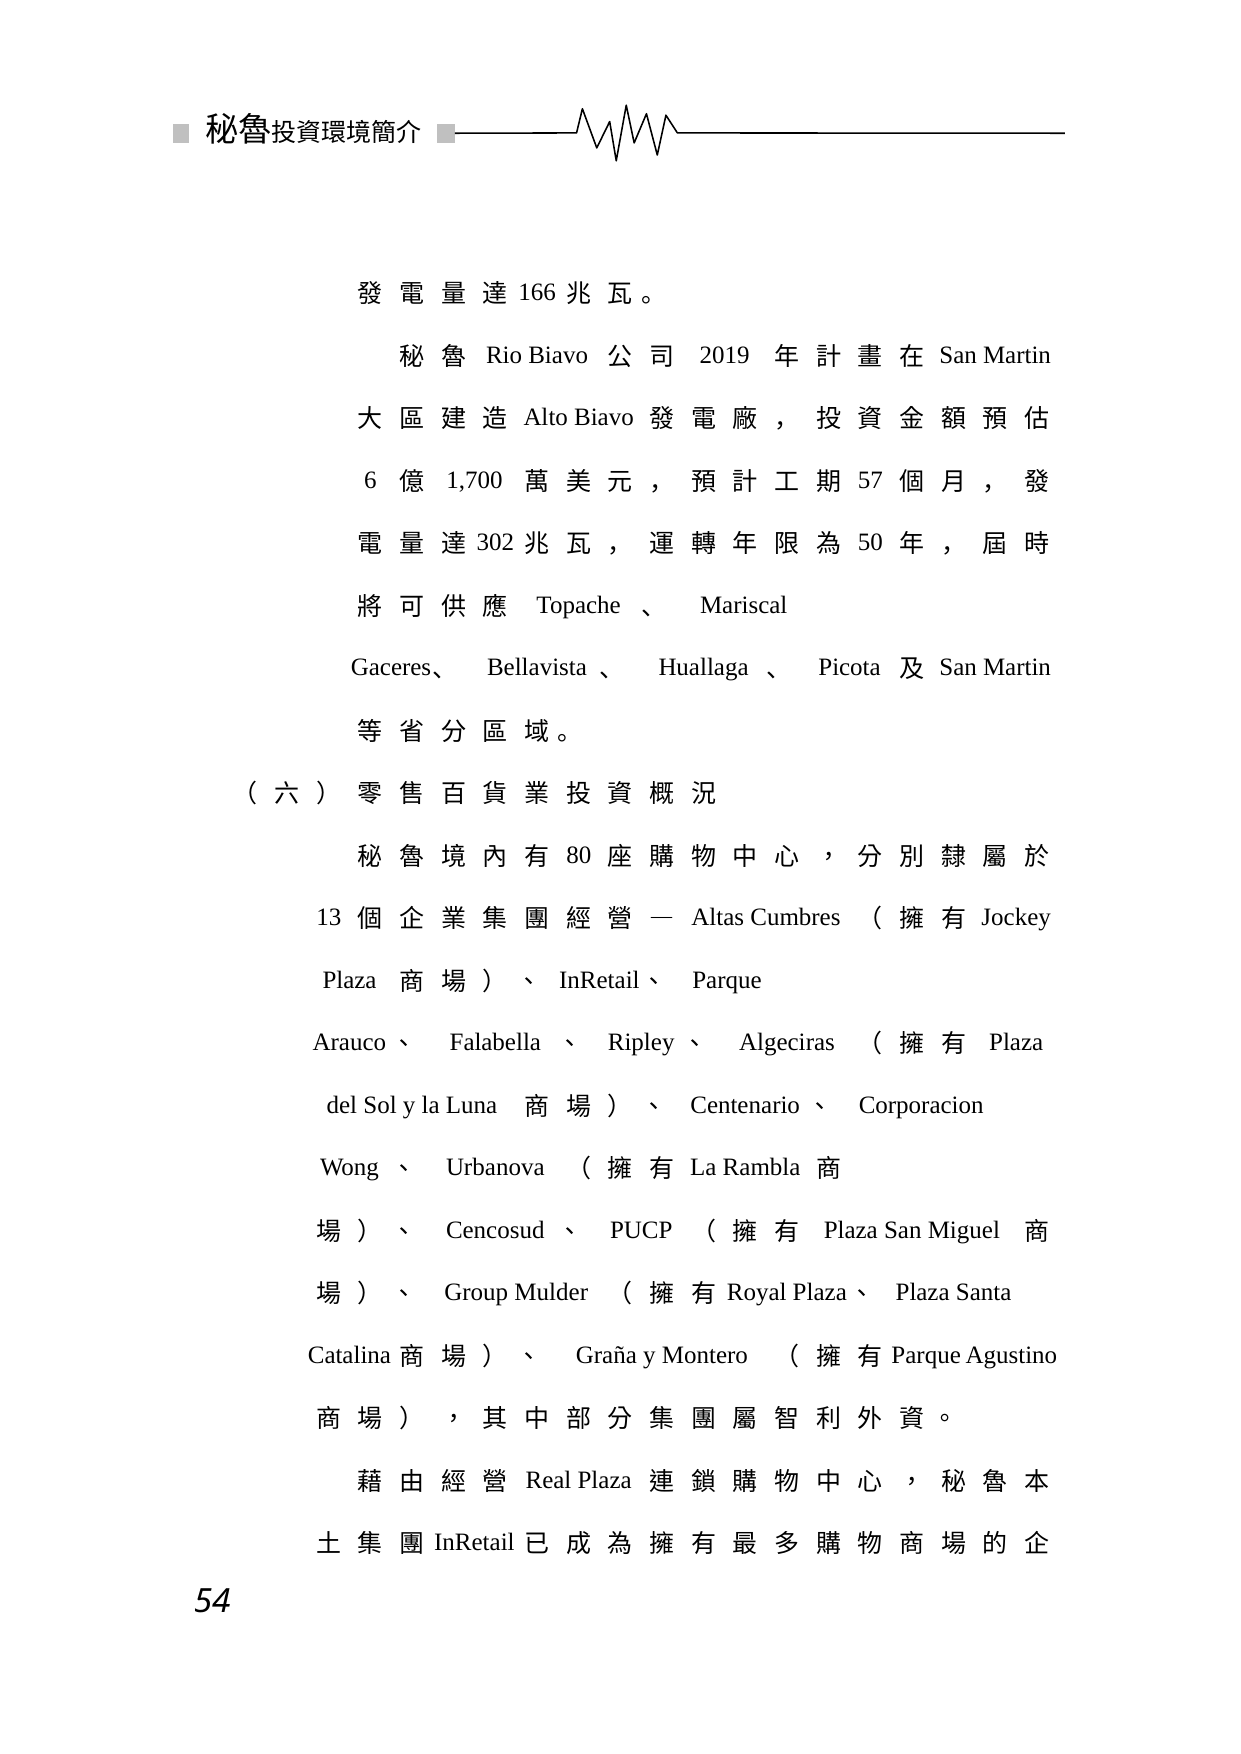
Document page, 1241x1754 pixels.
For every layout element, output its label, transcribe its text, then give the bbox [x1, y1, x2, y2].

text 秘魯Rio Biavo公司2019年計畫在San Martin大區建造Alto Biavo發電廠，投資金額預估6億1,700萬美元，預計工期57個月，發電量達302兆瓦，運轉年限為50年，屆時將可供應Topache、Mariscal Gaceres、Bellavista、Huallaga、Picota及San Martin等省分區域。 [330, 313, 1058, 750]
text 藉由經營Real Plaza連鎖購物中心，秘魯本土集團InRetail已成為擁有最多購物商場的企 [281, 1438, 1058, 1563]
text （六）零售百貨業投資概況 [207, 750, 1058, 813]
text 秘魯境內有80座購物中心，分別隸屬於13個企業集團經營—Altas Cumbres（擁有Jockey Plaza商場）、InRetail、Parque Arauco、Falabella、Ripley、Algeciras（擁有Plaza del Sol y la Luna商場）、Centenario、Corporacion Wong、Urbanova（擁有La Rambla商場）、Cencosud、PUCP（擁有Plaza San Miguel商場）、Group Mulder（擁有Royal Plaza、Plaza Santa Catalina商場）、Graña y Montero（擁有Parque Agustino商場），其中部分集團屬智利外資。 [281, 813, 1058, 1438]
text 發電量達166兆瓦。 [281, 250, 1058, 313]
